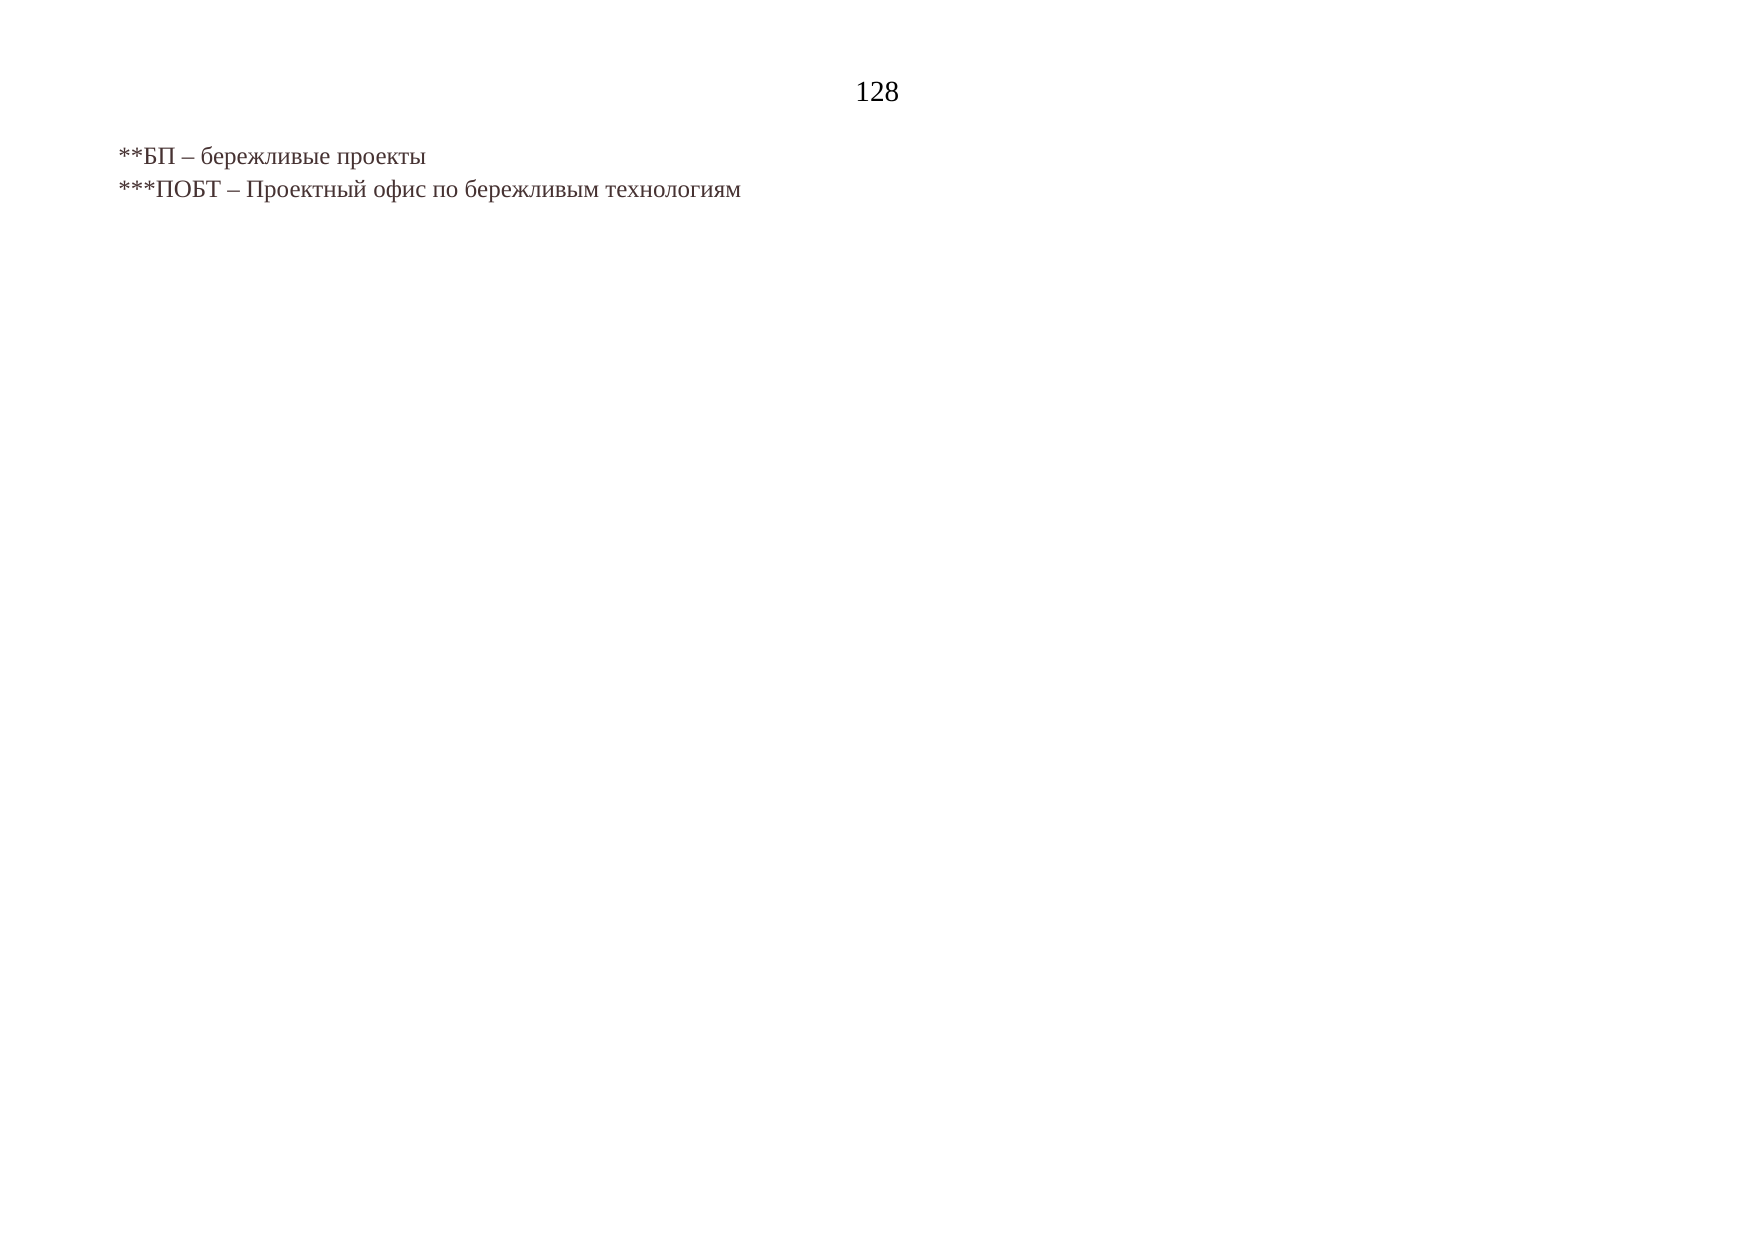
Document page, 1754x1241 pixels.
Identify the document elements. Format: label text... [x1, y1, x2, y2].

text ***ПОБТ – Проектный офис по бережливым технологиям [118, 174, 1636, 203]
text **БП – бережливые проекты [118, 141, 1636, 170]
